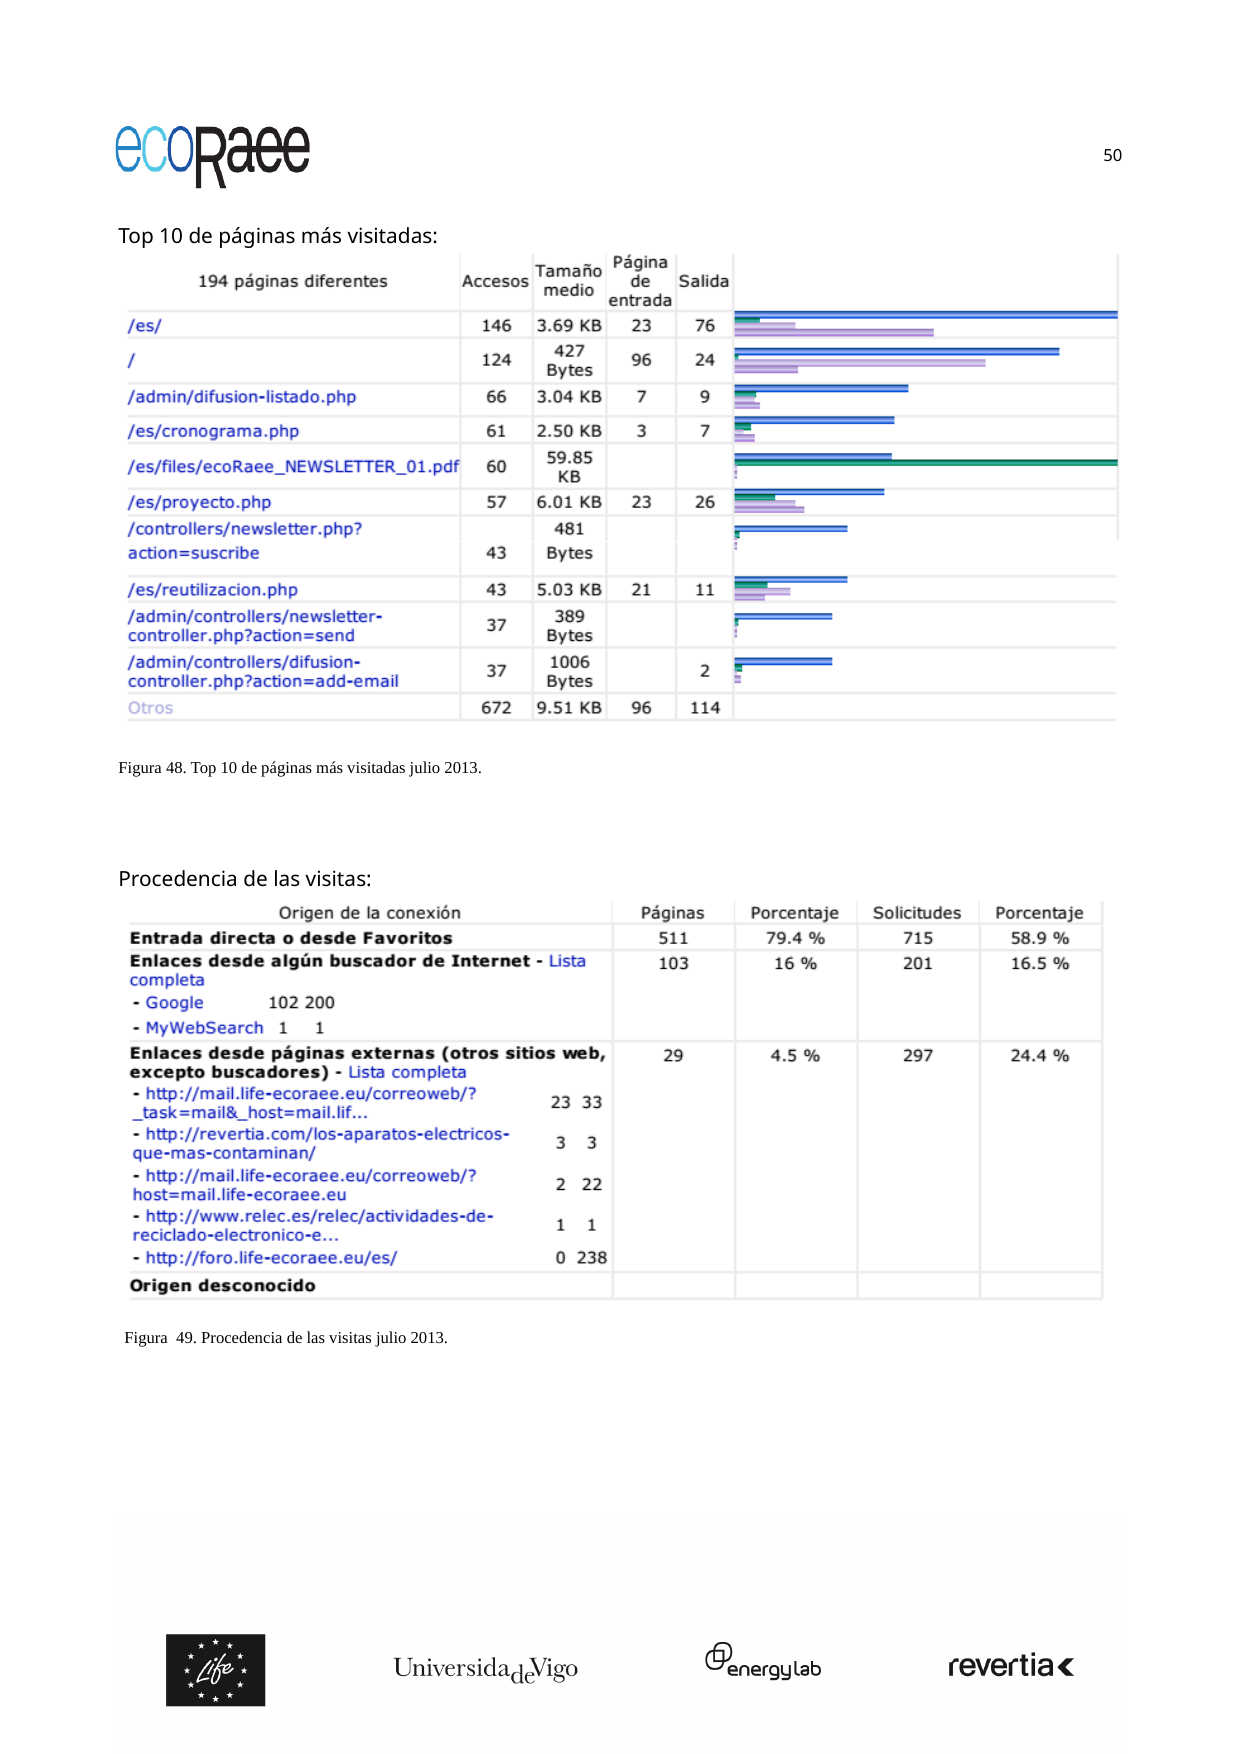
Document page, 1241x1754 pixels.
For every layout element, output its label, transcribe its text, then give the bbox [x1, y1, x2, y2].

picture [118, 1514, 1123, 1754]
text Figura 49. Procedencia de las visitas julio 2013. [124, 1328, 1122, 1347]
picture [118, 254, 1123, 739]
text Procedencia de las visitas: [118, 864, 1122, 893]
text Figura 48. Top 10 de páginas más visitadas julio 2013. [118, 758, 1122, 777]
picture [121, 901, 1120, 1309]
text Top 10 de páginas más visitadas: [118, 221, 1122, 250]
picture [114, 124, 311, 190]
